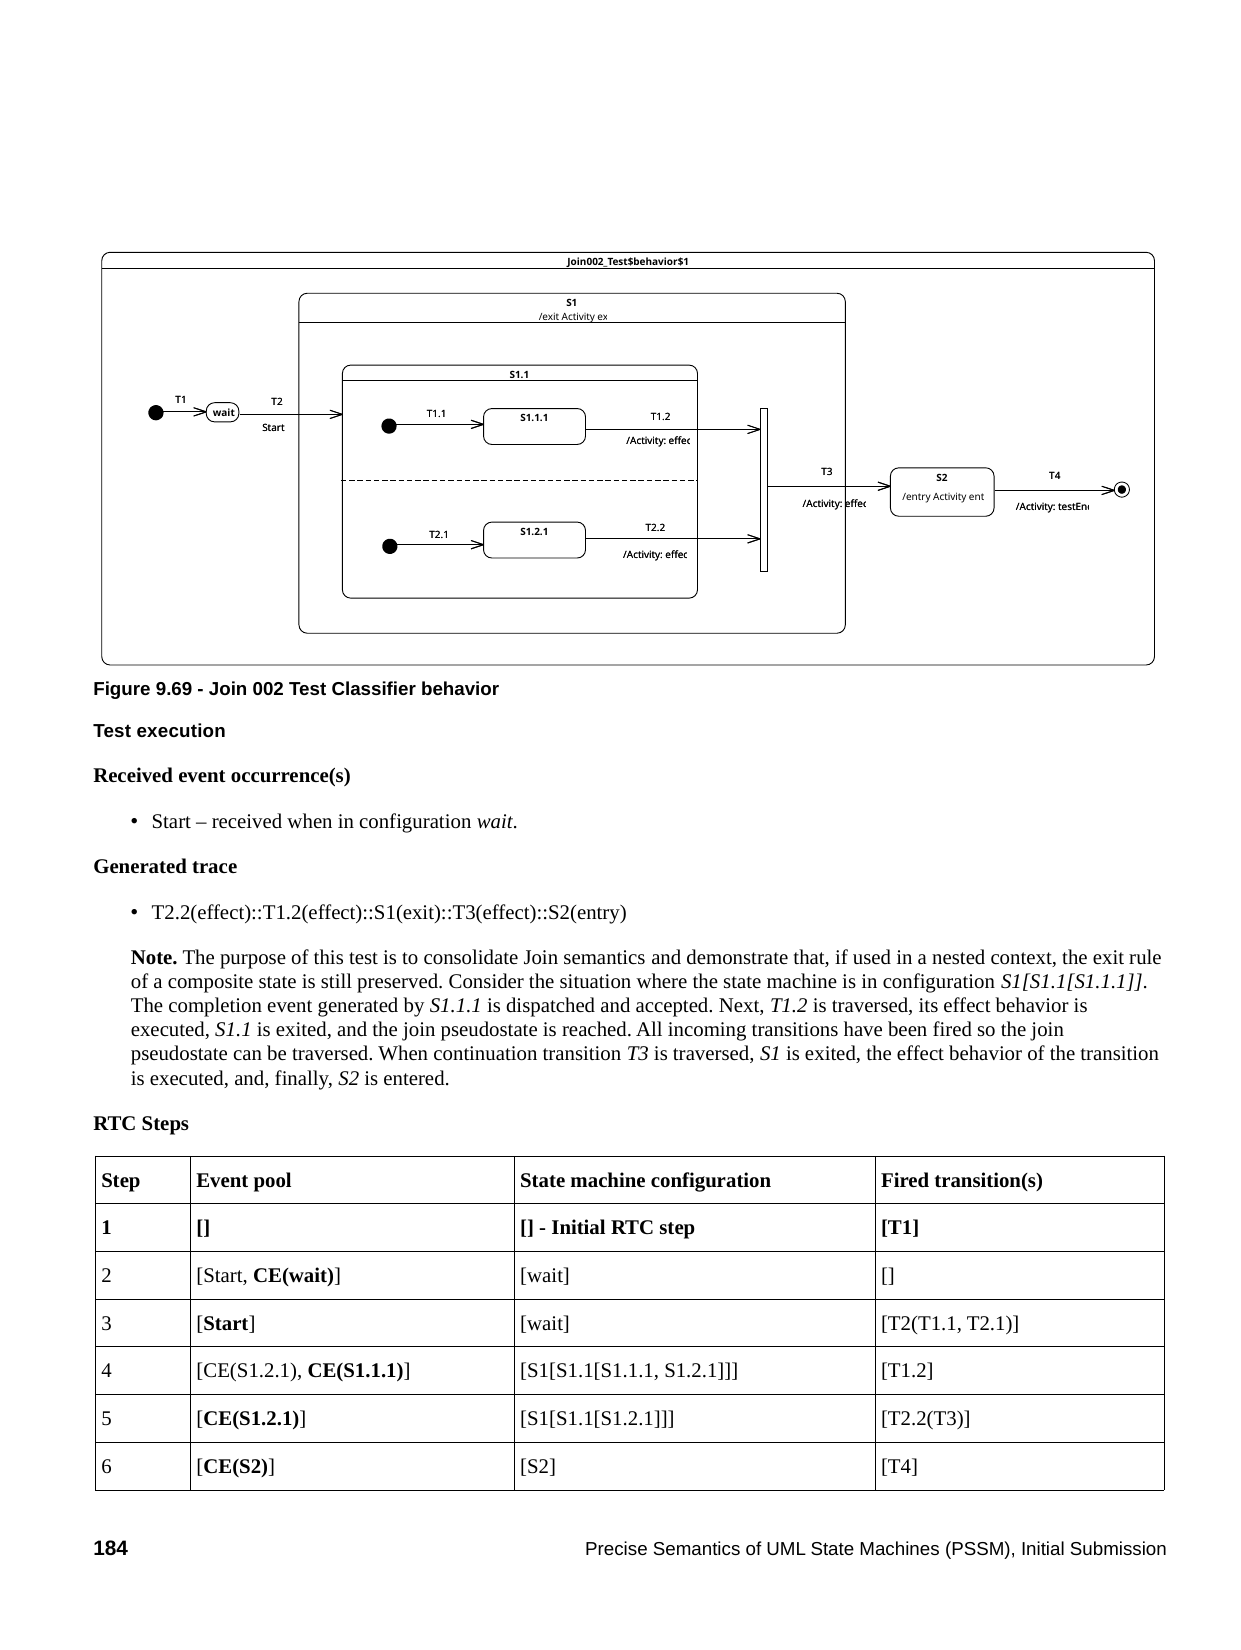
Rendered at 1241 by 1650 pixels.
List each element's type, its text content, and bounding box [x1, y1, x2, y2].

table_cell [T4] [876, 1443, 1164, 1489]
table_cell 6 [96, 1443, 190, 1489]
table_cell [CE(S2)] [191, 1443, 514, 1489]
text RTC Steps [93, 1111, 1164, 1134]
table_cell [S1[S1.1[S1.2.1]]] [515, 1395, 875, 1442]
text Received event occurrence(s) [93, 763, 1164, 787]
table_cell 5 [96, 1395, 190, 1442]
text Note. The purpose of this test is to consolidate Join semantics and demonstrate that, if used in a nested context, the exit rule of a composite state is still preserved. Consider the situation where the state machine is in configuration S1[S1.1[S1.1.1]]. The completion event generated by S1.1.1 is dispatched and accepted. Next, T1.2 is traversed, its effect behavior is executed, S1.1 is exited, and the join pseudostate is reached. All incoming transitions have been fired so the join pseudostate can be traversed. When continuation transition T3 is traversed, S1 is exited, the effect behavior of the transition is executed, and, finally, S2 is entered. [131, 945, 1164, 1089]
table_header Event pool [191, 1157, 514, 1203]
table_cell 3 [96, 1300, 190, 1346]
table_cell [T1] [876, 1204, 1164, 1251]
table_cell [S1[S1.1[S1.1.1, S1.2.1]]] [515, 1347, 875, 1394]
subtitle [93, 231, 1164, 243]
table_cell [CE(S1.2.1)] [191, 1395, 514, 1442]
table_cell [Start] [191, 1300, 514, 1346]
table_cell [] - Initial RTC step [515, 1204, 875, 1251]
table_cell [T2.2(T3)] [876, 1395, 1164, 1442]
subtitle Test execution [93, 699, 1164, 742]
table_header Step [96, 1157, 190, 1203]
table_cell [S2] [515, 1443, 875, 1489]
table_cell 1 [96, 1204, 190, 1251]
table_cell [wait] [515, 1252, 875, 1299]
text Figure 9.69 - Join 002 Test Classifier behavior [93, 243, 1164, 699]
table_cell [T2(T1.1, T2.1)] [876, 1300, 1164, 1346]
table_header State machine configuration [515, 1157, 875, 1203]
table_cell [] [191, 1204, 514, 1251]
table_cell [T1.2] [876, 1347, 1164, 1394]
table_cell 2 [96, 1252, 190, 1299]
table_cell 4 [96, 1347, 190, 1394]
table_cell [wait] [515, 1300, 875, 1346]
table_cell [CE(S1.2.1), CE(S1.1.1)] [191, 1347, 514, 1394]
list Start – received when in configuration wait. [131, 808, 1164, 833]
table_cell [Start, CE(wait)] [191, 1252, 514, 1299]
text Generated trace [93, 854, 1164, 878]
list T2.2(effect)::T1.2(effect)::S1(exit)::T3(effect)::S2(entry) [131, 899, 1164, 924]
table_header Fired transition(s) [876, 1157, 1164, 1203]
table_cell [] [876, 1252, 1164, 1299]
